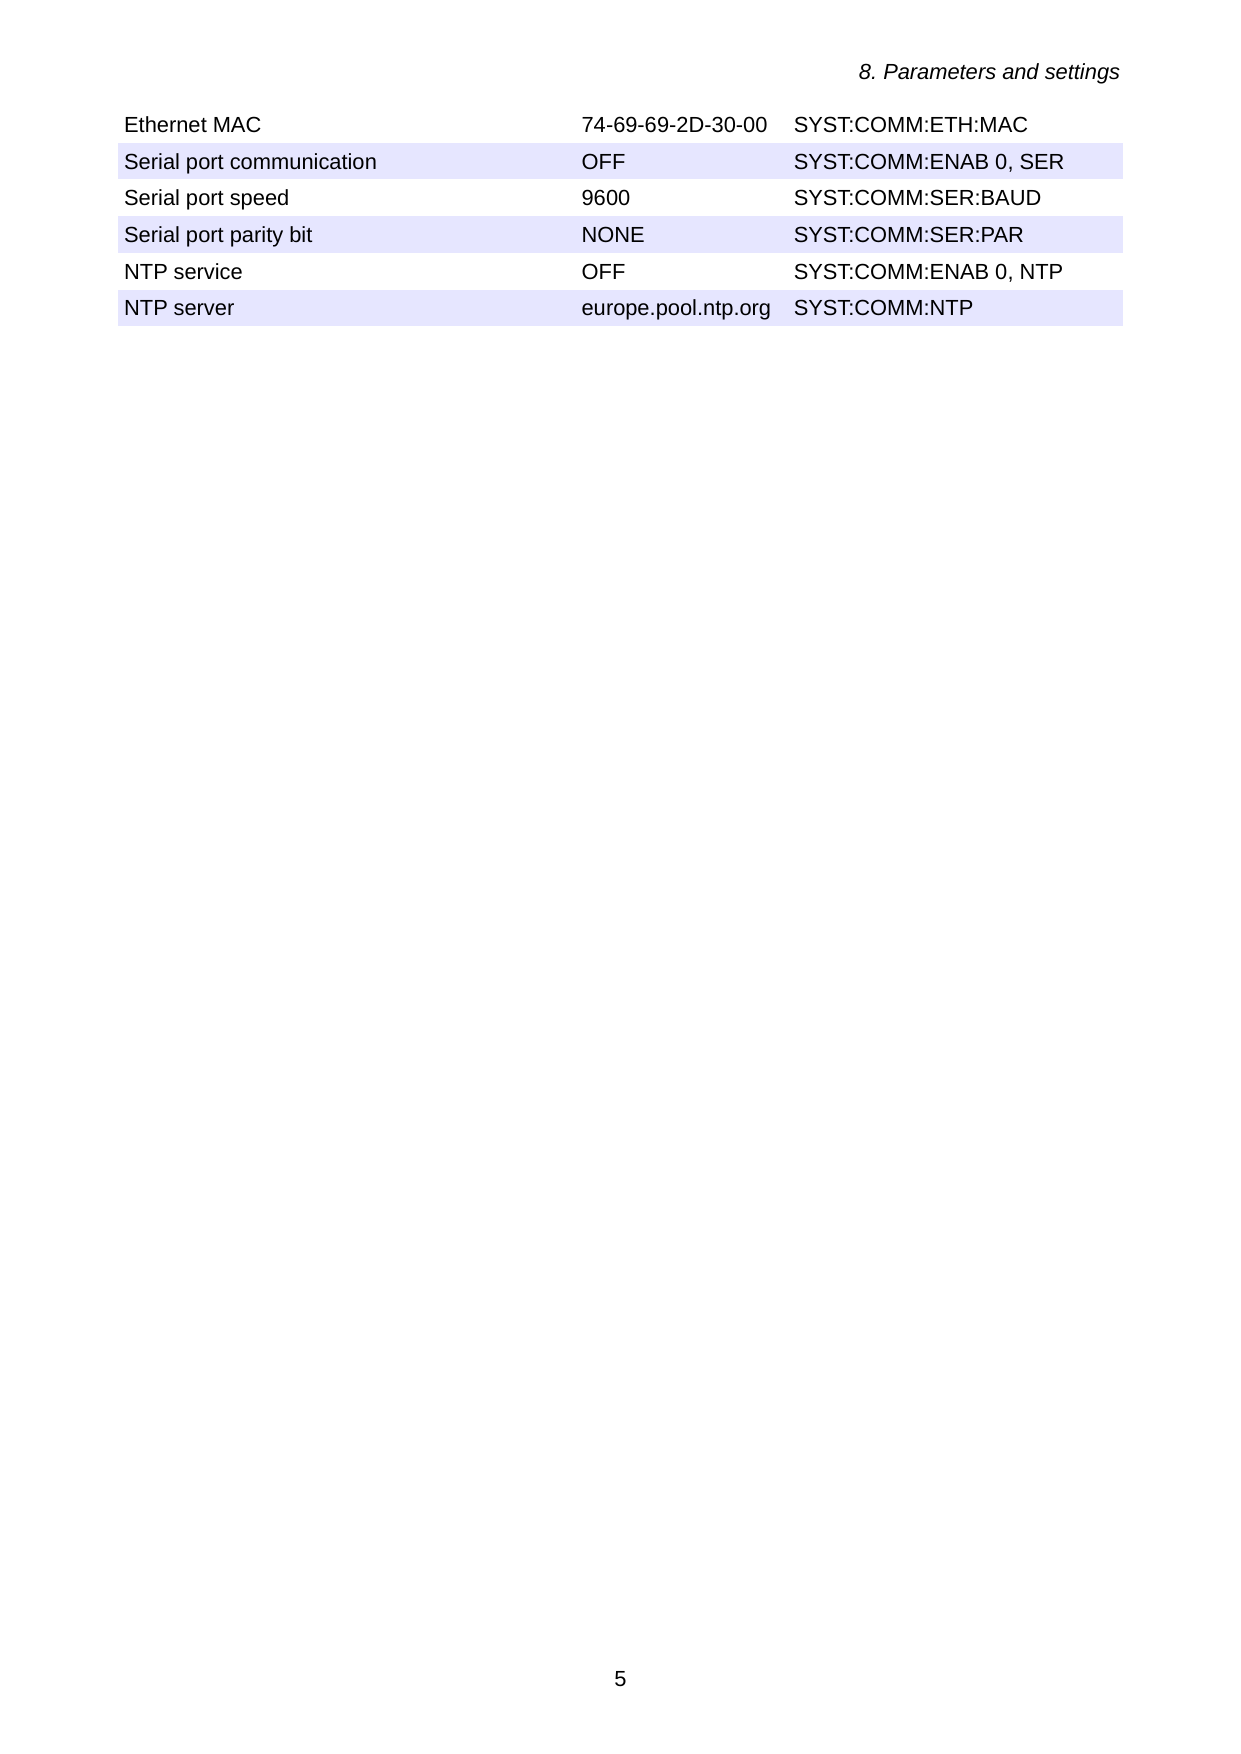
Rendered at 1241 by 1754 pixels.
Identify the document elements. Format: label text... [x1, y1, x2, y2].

table_cell SYST:COMM:SER:PAR [788, 216, 1123, 253]
table_cell europe.pool.ntp.org [576, 290, 788, 326]
table_cell OFF [576, 143, 788, 179]
table_cell NTP server [118, 290, 576, 326]
table_cell NTP service [118, 253, 576, 289]
table_cell SYST:COMM:NTP [788, 290, 1123, 326]
table_cell 74-69-69-2D-30-00 [576, 106, 788, 143]
table_cell Serial port speed [118, 180, 576, 216]
table_cell SYST:COMM:ETH:MAC [788, 106, 1123, 143]
table_cell SYST:COMM:SER:BAUD [788, 180, 1123, 216]
table_cell SYST:COMM:ENAB 0, NTP [788, 253, 1123, 289]
table_cell SYST:COMM:ENAB 0, SER [788, 143, 1123, 179]
table_cell OFF [576, 253, 788, 289]
table_cell 9600 [576, 180, 788, 216]
table_cell Serial port communication [118, 143, 576, 179]
table_cell Serial port parity bit [118, 216, 576, 253]
table_cell Ethernet MAC [118, 106, 576, 143]
table_cell NONE [576, 216, 788, 253]
